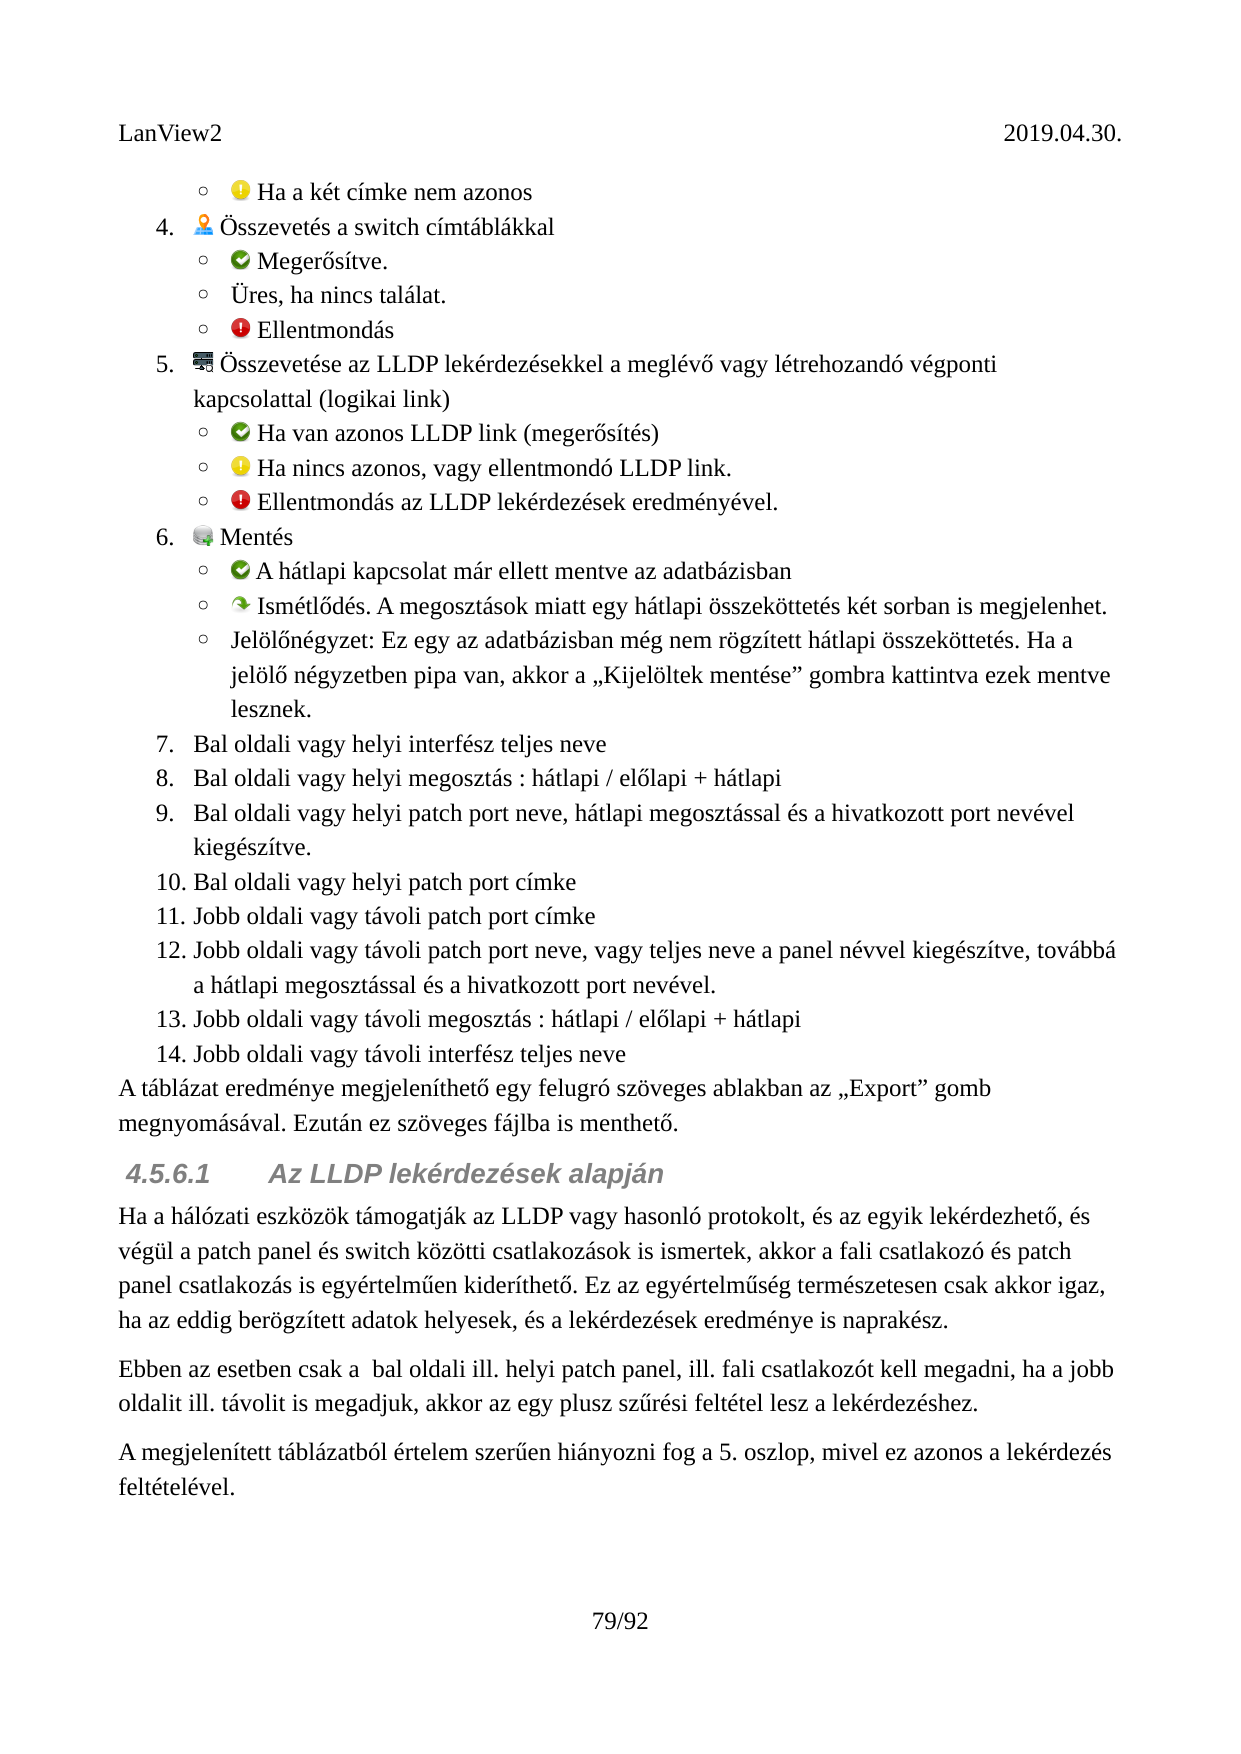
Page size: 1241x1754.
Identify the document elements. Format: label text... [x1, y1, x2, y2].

list Ellentmondás [193, 315, 1122, 344]
picture [193, 214, 214, 235]
list Ellentmondás az LLDP lekérdezések eredményével. [193, 487, 1122, 516]
list Ha a két címke nem azonos [193, 177, 1122, 206]
picture [193, 352, 214, 373]
list A hátlapi kapcsolat már ellett mentve az adatbázisban [193, 556, 1122, 585]
picture [230, 456, 251, 477]
list Jobb oldali vagy távoli interfész teljes neve [156, 1039, 1122, 1068]
subtitle Az LLDP lekérdezések alapján [118, 1157, 1122, 1189]
list Megerősítve. [193, 246, 1122, 275]
list Jobb oldali vagy távoli patch port neve, vagy teljes neve a panel névvel kiegészítve, továbbá a hátlapi megosztással és a hivatkozott port nevével. [156, 936, 1122, 999]
picture [230, 559, 251, 580]
list Bal oldali vagy helyi patch port címke [156, 867, 1122, 895]
text A táblázat eredménye megjeleníthető egy felugró szöveges ablakban az „Export” gomb megnyomásával. Ezután ez szöveges fájlba is menthető. [118, 1073, 1122, 1137]
list Ismétlődés. A megosztások miatt egy hátlapi összeköttetés két sorban is megjelenhet. [193, 591, 1122, 619]
picture [193, 525, 214, 546]
text A megjelenített táblázatból értelem szerűen hiányozni fog a 5. oszlop, mivel ez azonos a lekérdezés feltételével. [118, 1437, 1122, 1501]
list Mentés [156, 522, 1122, 551]
text Ha a hálózati eszközök támogatják az LLDP vagy hasonló protokolt, és az egyik lekérdezhető, és végül a patch panel és switch közötti csatlakozások is ismertek, akkor a fali csatlakozó és patch panel csatlakozás is egyértelműen kideríthető. Ez az egyértelműség természetesen csak akkor igaz, ha az eddig berögzített adatok helyesek, és a lekérdezések eredménye is naprakész. [118, 1201, 1122, 1334]
list Jobb oldali vagy távoli patch port címke [156, 901, 1122, 930]
text Ebben az esetben csak a bal oldali ill. helyi patch panel, ill. fali csatlakozót kell megadni, ha a jobb oldalit ill. távolit is megadjuk, akkor az egy plusz szűrési feltétel lesz a lekérdezéshez. [118, 1354, 1122, 1417]
list Jobb oldali vagy távoli megosztás : hátlapi / előlapi + hátlapi [156, 1004, 1122, 1033]
list Jelölőnégyzet: Ez egy az adatbázisban még nem rögzített hátlapi összeköttetés. Ha a jelölő négyzetben pipa van, akkor a „Kijelöltek mentése” gombra kattintva ezek mentve lesznek. [193, 625, 1122, 723]
list Bal oldali vagy helyi interfész teljes neve [156, 729, 1122, 757]
picture [230, 490, 251, 511]
picture [230, 318, 251, 339]
list Összevetés a switch címtáblákkal [156, 212, 1122, 240]
list Bal oldali vagy helyi patch port neve, hátlapi megosztással és a hivatkozott port nevével kiegészítve. [156, 798, 1122, 861]
picture [230, 594, 251, 615]
list Bal oldali vagy helyi megosztás : hátlapi / előlapi + hátlapi [156, 763, 1122, 792]
picture [230, 249, 251, 270]
list Ha van azonos LLDP link (megerősítés) [193, 418, 1122, 447]
picture [230, 421, 251, 442]
picture [230, 180, 251, 201]
list Üres, ha nincs találat. [193, 281, 1122, 309]
list Ha nincs azonos, vagy ellentmondó LLDP link. [193, 453, 1122, 482]
list Összevetése az LLDP lekérdezésekkel a meglévő vagy létrehozandó végponti kapcsolattal (logikai link) [156, 349, 1122, 413]
